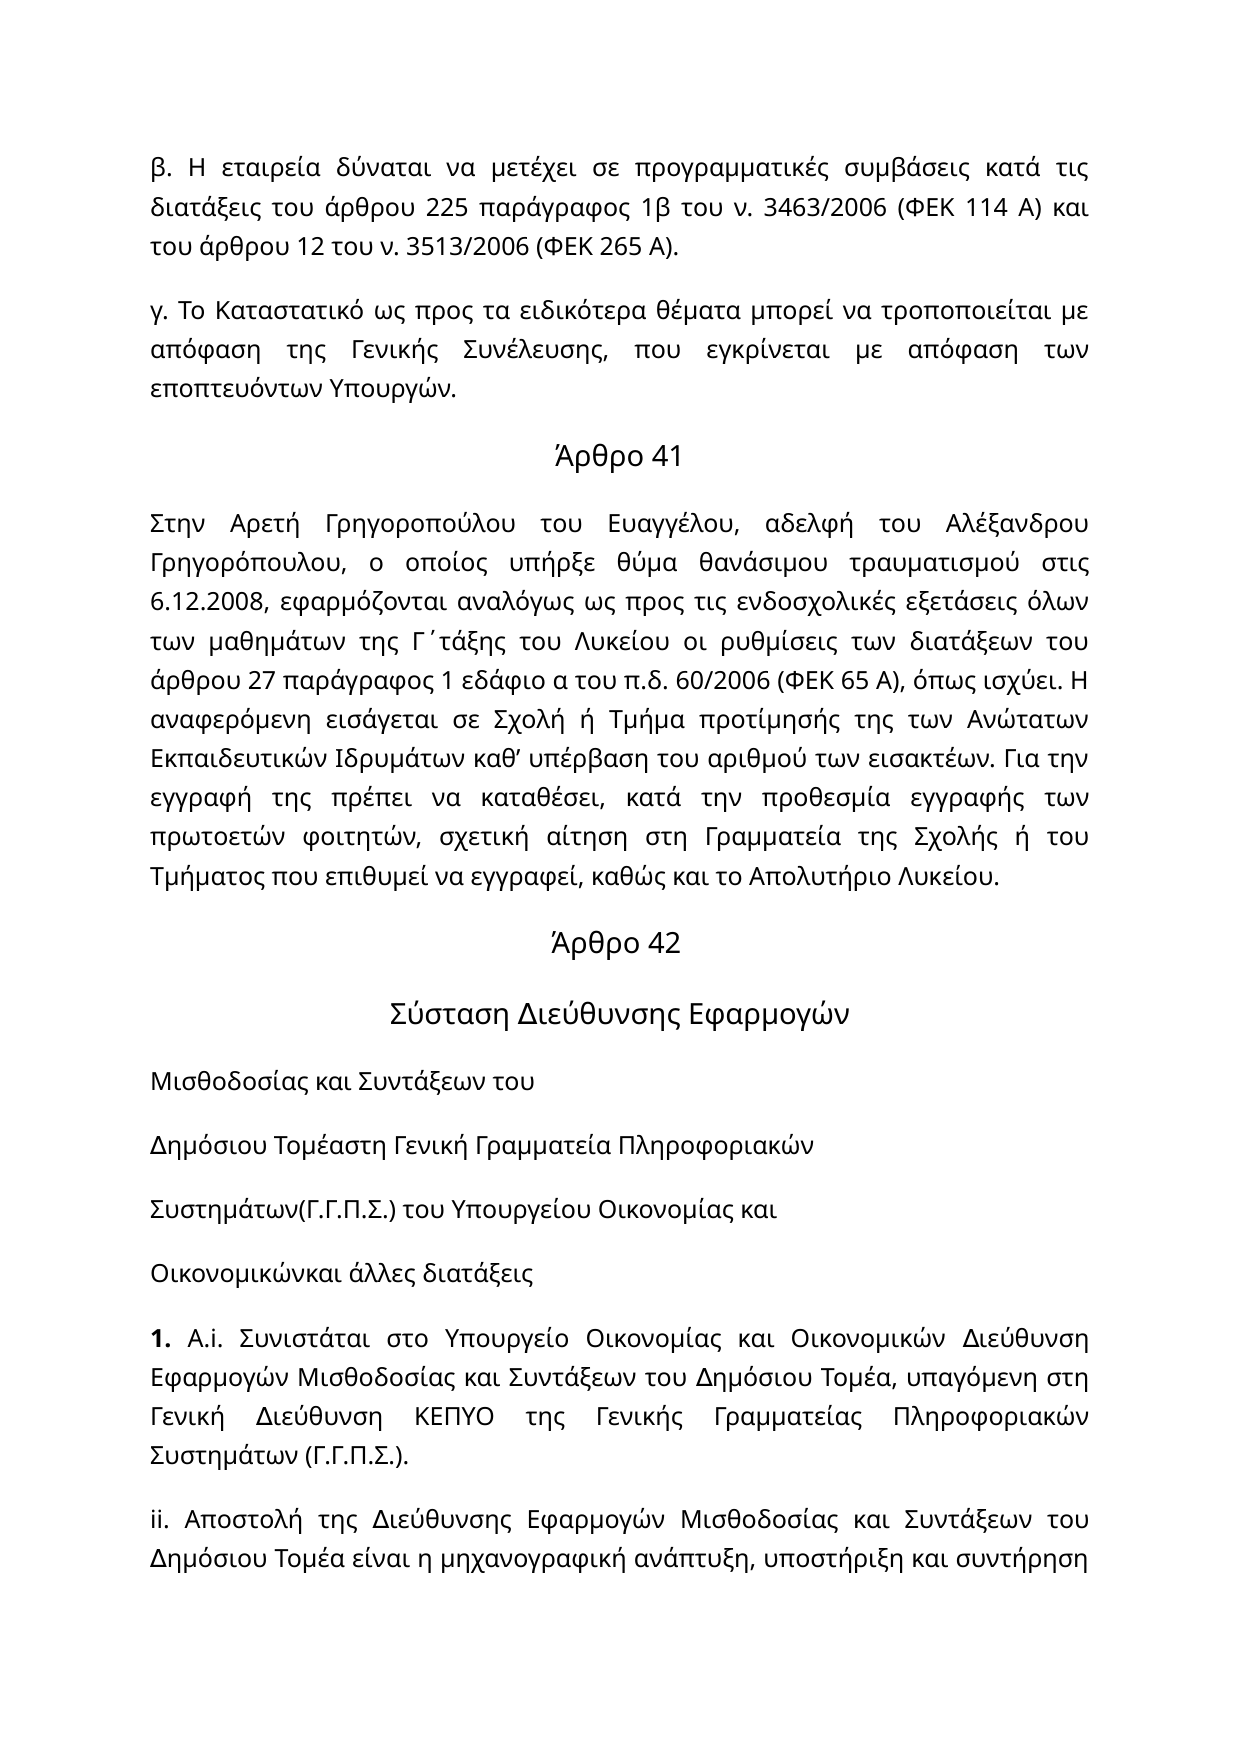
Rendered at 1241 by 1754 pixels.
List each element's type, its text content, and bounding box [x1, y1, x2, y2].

text 1. Α.i. Συνιστάται στο Υπουργείο Οικονοµίας και Οικονοµικών ∆ιεύθυνση Εφαρµογών Μισθοδοσίας και Συντάξεων του ∆ηµόσιου Τοµέα, υπαγόµενη στη Γενική ∆ιεύθυνση ΚΕΠΥΟ της Γενικής Γραµµατείας Πληροφοριακών Συστηµάτων (Γ.Γ.Π.Σ.). [150, 1320, 1090, 1472]
text β. Η εταιρεία δύναται να µετέχει σε προγραµµατικές συµβάσεις κατά τις διατάξεις του άρθρου 225 παράγραφος 1β του ν. 3463/2006 (ΦΕΚ 114 Α) και του άρθρου 12 του ν. 3513/2006 (ΦΕΚ 265 Α). [150, 150, 1090, 262]
text ∆ηµόσιου Τοµέαστη Γενική Γραµµατεία Πληροφοριακών [150, 1128, 1090, 1162]
text Οικονοµικώνκαι άλλες διατάξεις [150, 1256, 1090, 1290]
subtitle Σύσταση ∆ιεύθυνσης Εφαρµογών [150, 993, 1090, 1033]
text γ. Το Καταστατικό ως προς τα ειδικότερα θέµατα µπορεί να τροποποιείται µε απόφαση της Γενικής Συνέλευσης, που εγκρίνεται µε απόφαση των εποπτευόντων Υπουργών. [150, 292, 1090, 405]
text Μισθοδοσίας και Συντάξεων του [150, 1063, 1090, 1098]
text Στην Αρετή Γρηγοροπούλου του Ευαγγέλου, αδελφή του Αλέξανδρου Γρηγορόπουλου, ο οποίος υπήρξε θύµα θανάσιµου τραυµατισµού στις 6.12.2008, εφαρµόζονται αναλόγως ως προς τις ενδοσχολικές εξετάσεις όλων των µαθηµάτων της Γ΄τάξης του Λυκείου οι ρυθµίσεις των διατάξεων του άρθρου 27 παράγραφος 1 εδάφιο α του π.δ. 60/2006 (ΦΕΚ 65 Α), όπως ισχύει. Η αναφερόµενη εισάγεται σε Σχολή ή Τµήµα προτίµησής της των Ανώτατων Εκπαιδευτικών Ιδρυµάτων καθ’ υπέρβαση του αριθµού των εισακτέων. Για την εγγραφή της πρέπει να καταθέσει, κατά την προθεσµία εγγραφής των πρωτοετών φοιτητών, σχετική αίτηση στη Γραµµατεία της Σχολής ή του Τµήµατος που επιθυµεί να εγγραφεί, καθώς και το Απολυτήριο Λυκείου. [150, 506, 1090, 892]
text Συστηµάτων(Γ.Γ.Π.Σ.) του Υπουργείου Οικονοµίας και [150, 1192, 1090, 1226]
subtitle Άρθρο 42 [150, 922, 1090, 962]
text ii. Αποστολή της ∆ιεύθυνσης Εφαρµογών Μισθοδοσίας και Συντάξεων του ∆ηµόσιου Τοµέα είναι η µηχανογραφική ανάπτυξη, υποστήριξη και συντήρηση [150, 1502, 1090, 1575]
subtitle Άρθρο 41 [150, 435, 1090, 475]
